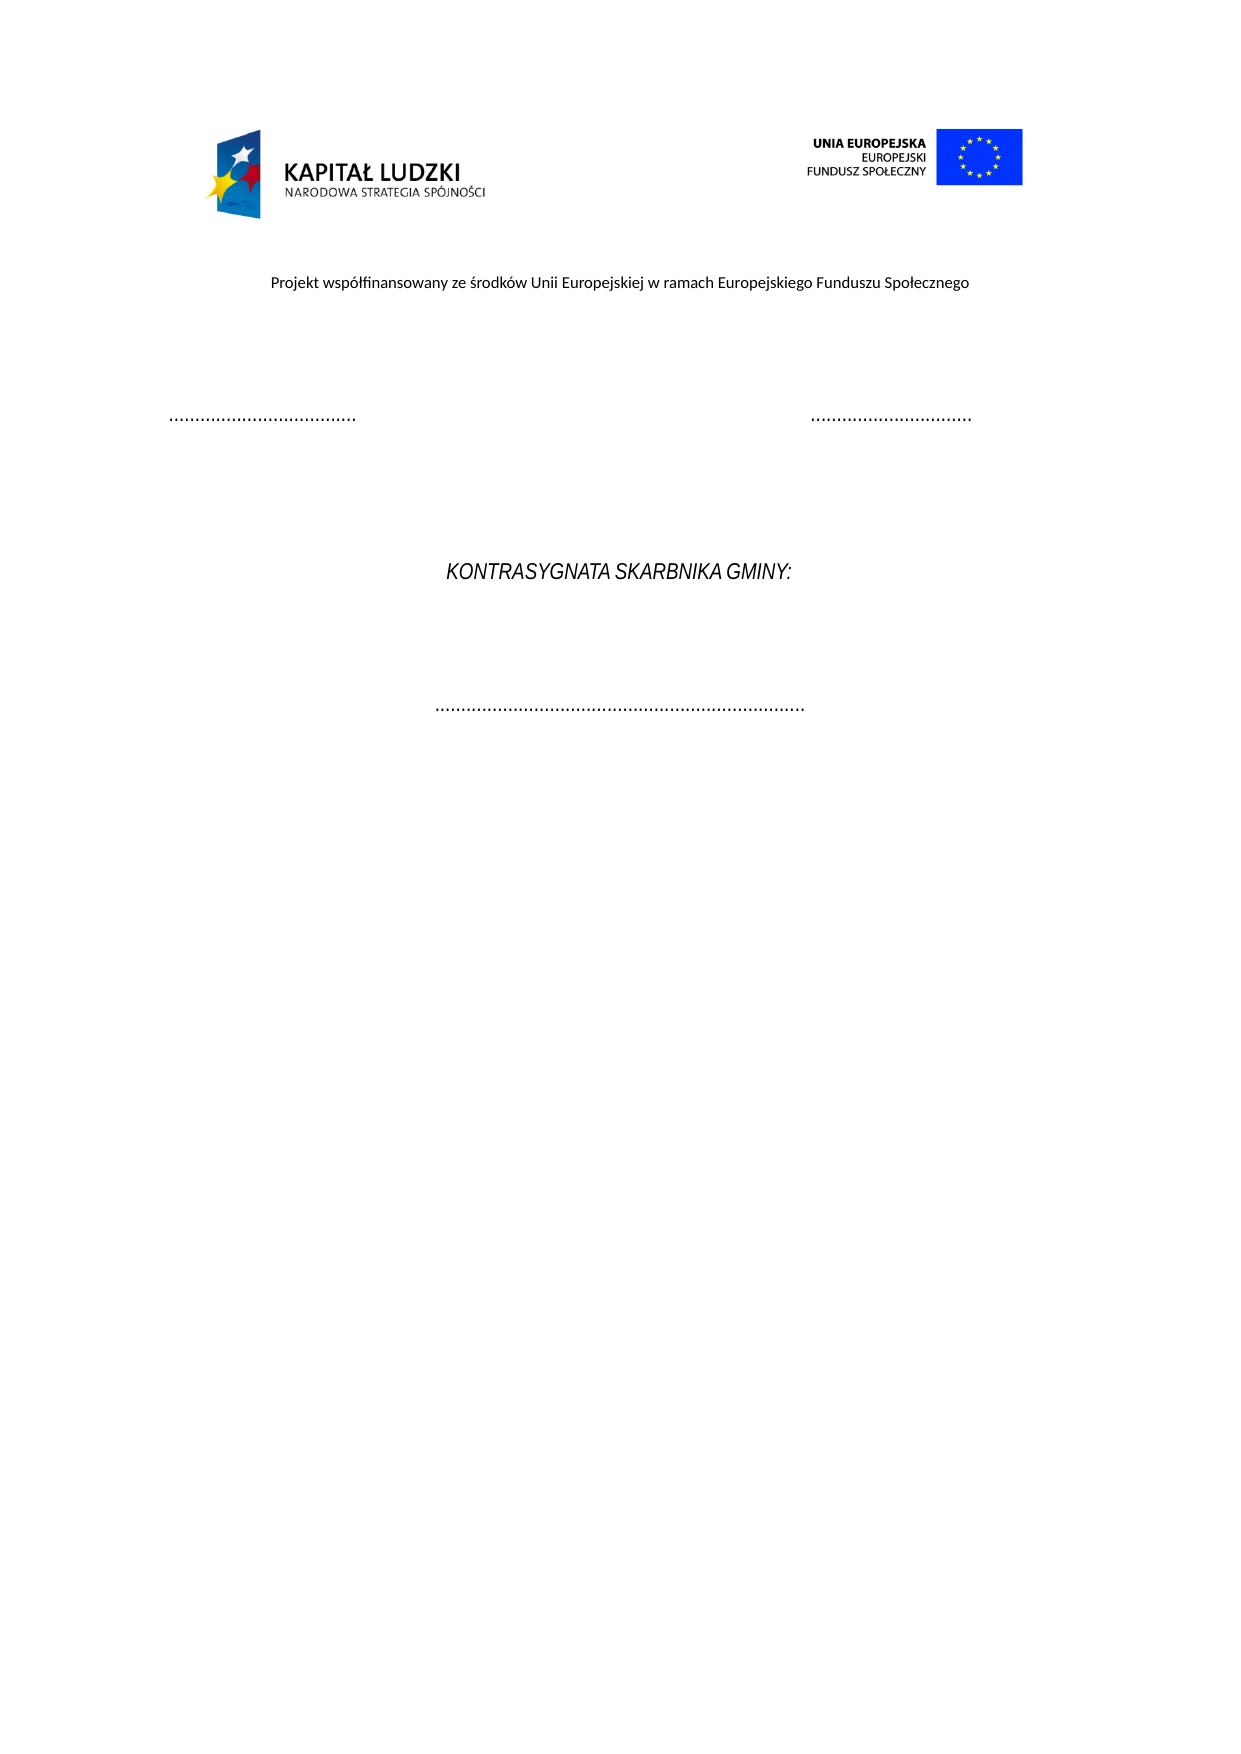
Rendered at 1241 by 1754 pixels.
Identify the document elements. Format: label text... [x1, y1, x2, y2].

text KONTRASYGNATA SKARBNIKA GMINY: [148, 558, 1092, 584]
text .................................... ............................... [148, 400, 1092, 426]
text ....................................................................... [148, 689, 1092, 716]
